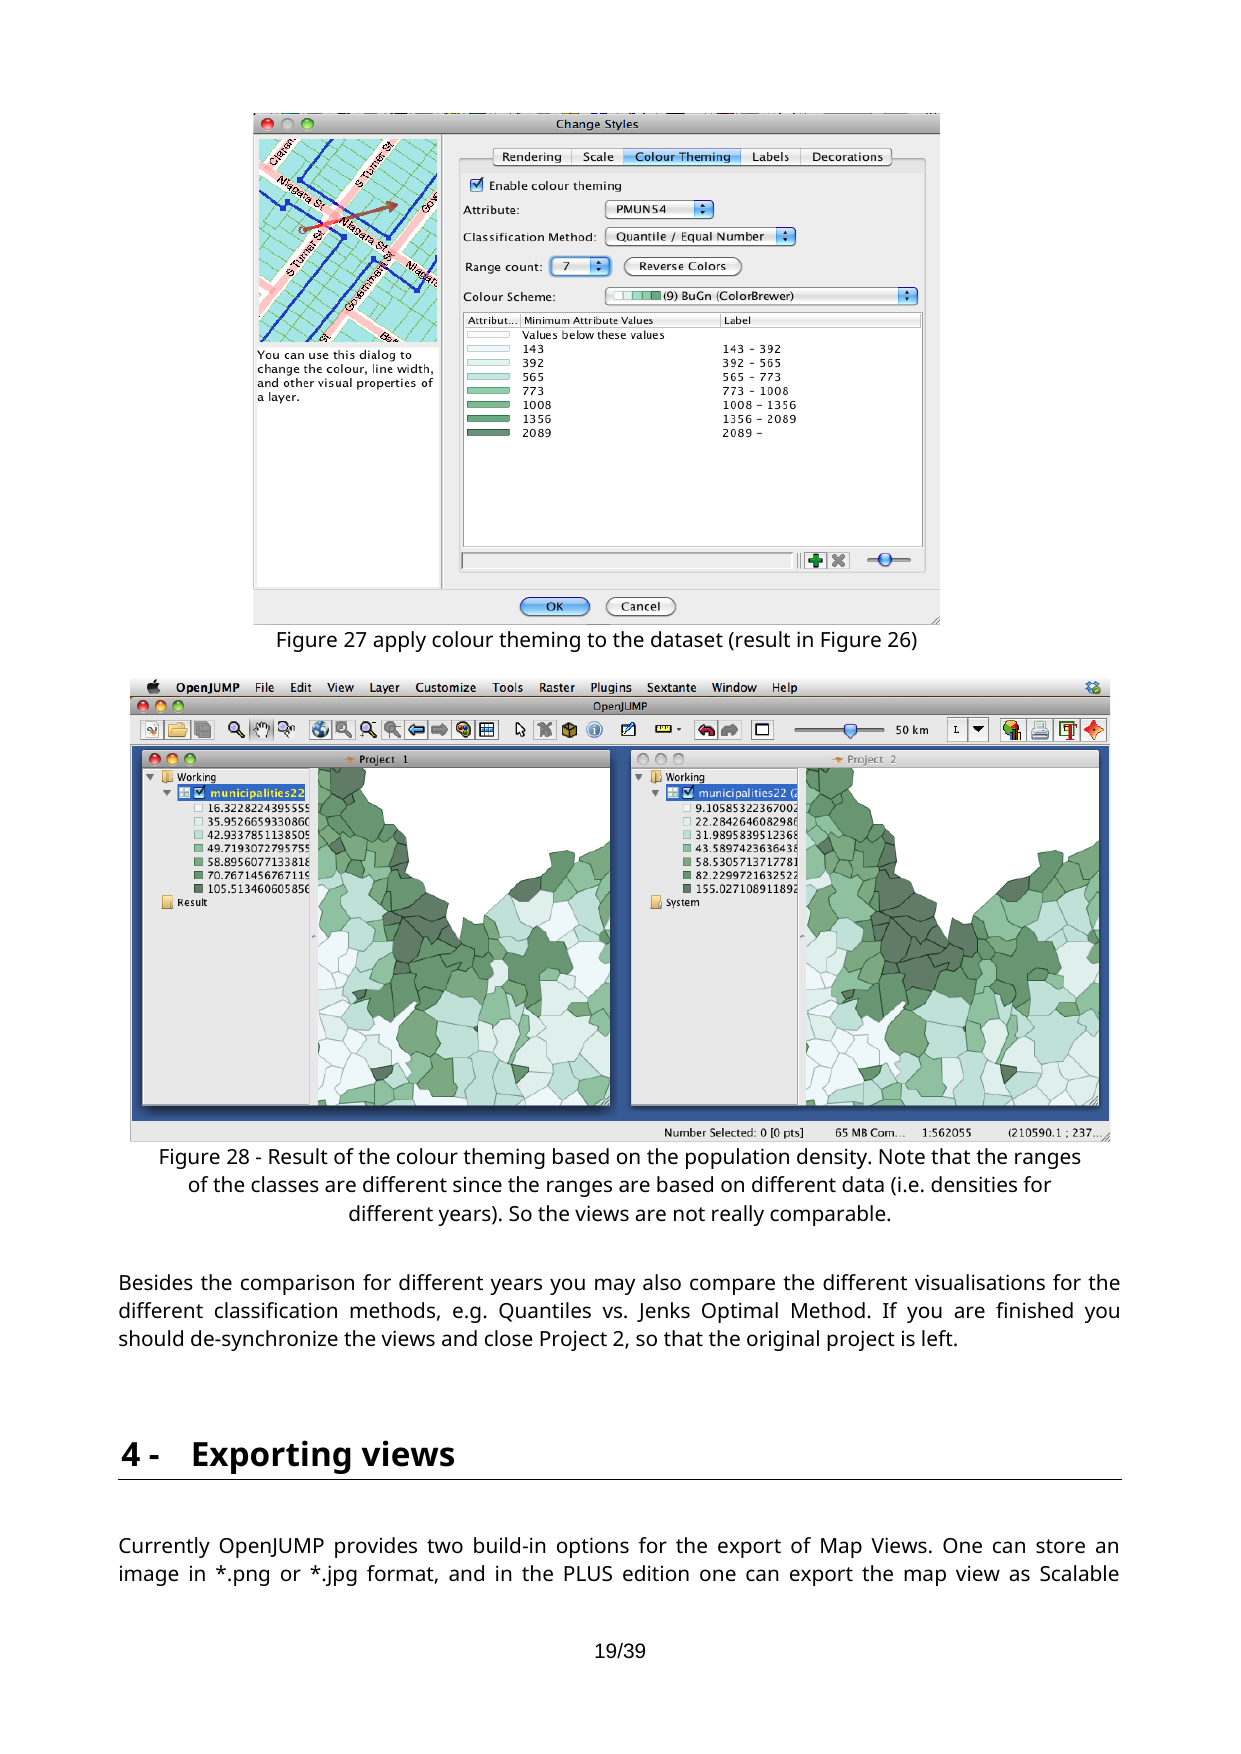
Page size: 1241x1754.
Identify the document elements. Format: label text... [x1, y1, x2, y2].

picture [130, 678, 1110, 1142]
text Currently OpenJUMP provides two build-in options for the export of Map Views. One can store an image in *.png or *.jpg format, and in the PLUS edition one can export the map view as Scalable [118, 1531, 1122, 1588]
text Figure 27 apply colour theming to the dataset (result in Figure 26) [241, 126, 953, 653]
subtitle Exporting views [118, 1427, 1122, 1479]
text Besides the comparison for different years you may also compare the different visualisations for the different classification methods, e.g. Quantiles vs. Jenks Optimal Method. If you are finished you should de-synchronize the views and close Project 2, so that the original project is left. [118, 1268, 1122, 1353]
text Figure 28 - Result of the colour theming based on the population density. Note that the ranges of the classes are different since the ranges are based on different data (i.e. densities for different years). So the views are not really comparable. [147, 1142, 1093, 1227]
picture [253, 113, 940, 625]
